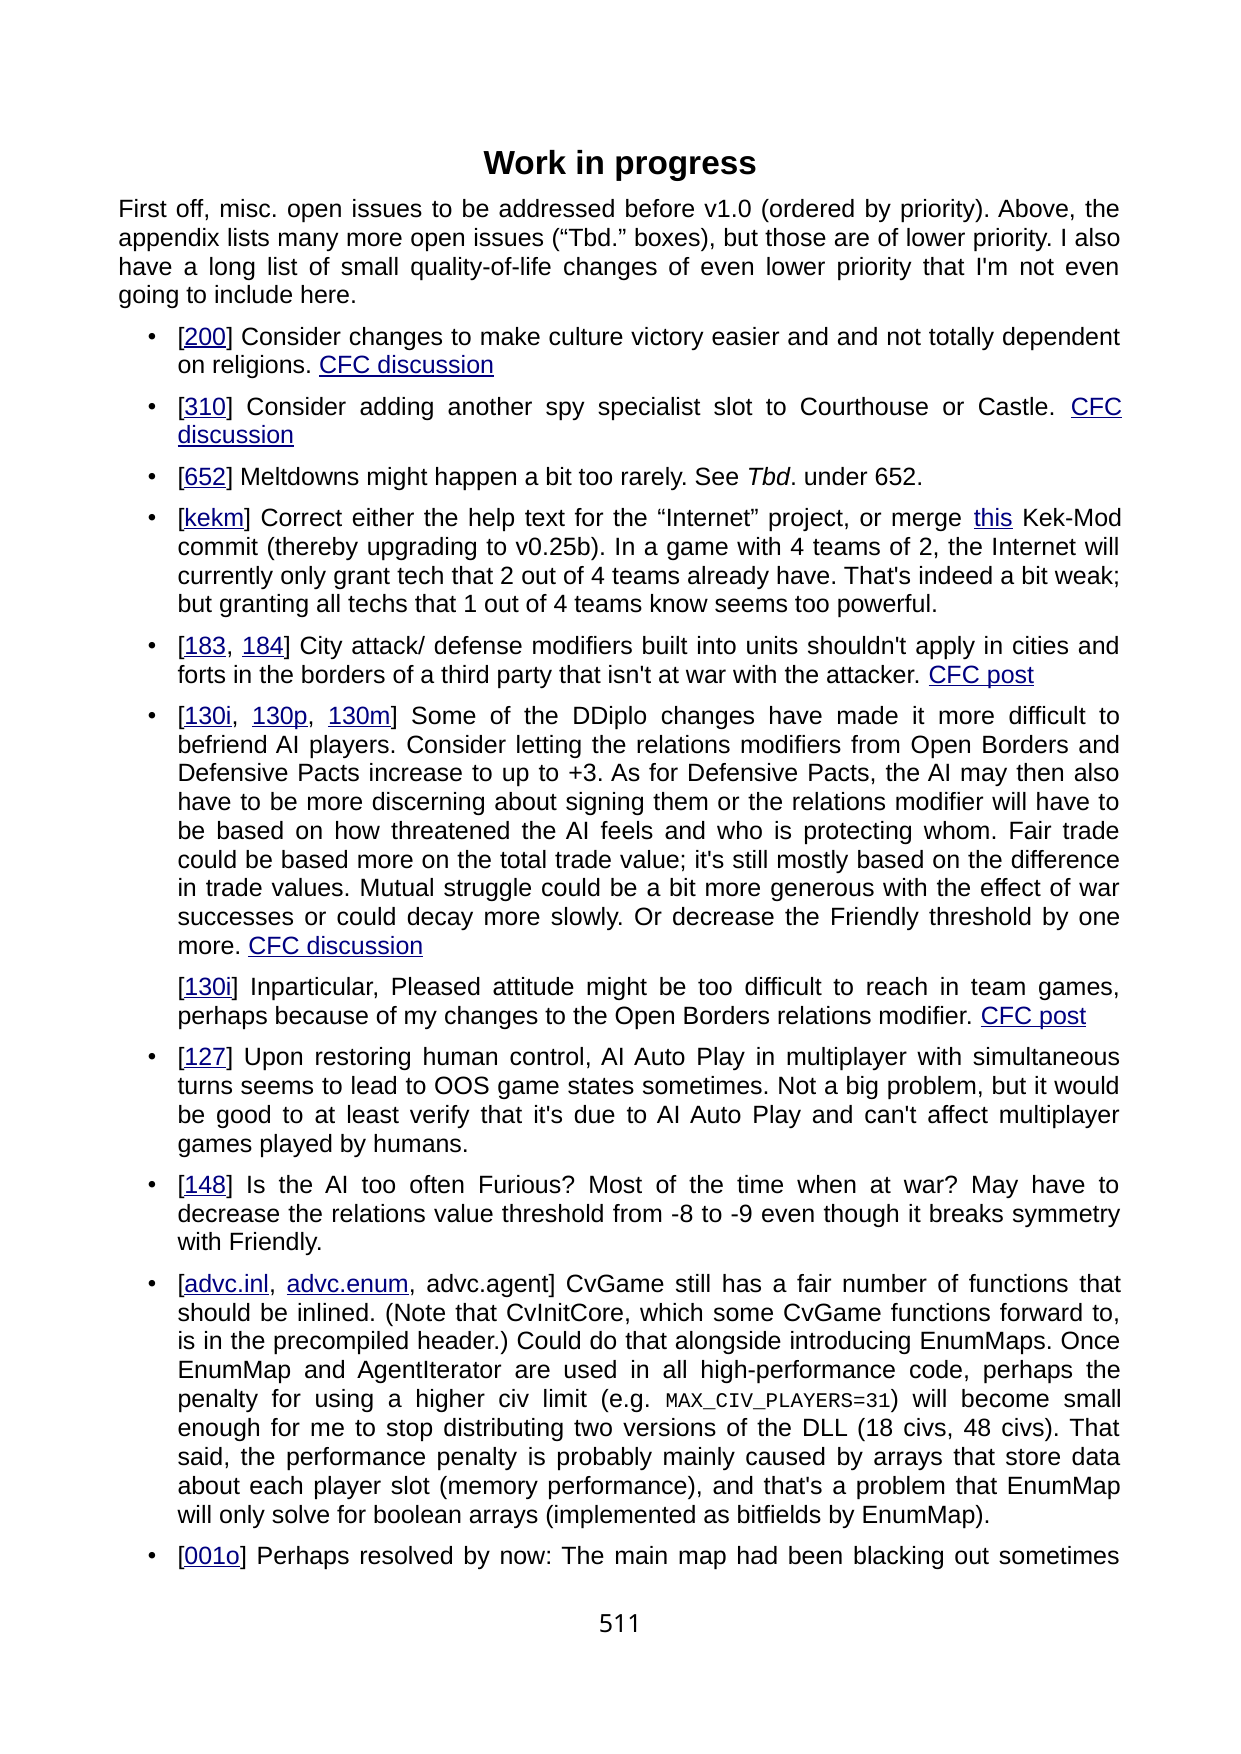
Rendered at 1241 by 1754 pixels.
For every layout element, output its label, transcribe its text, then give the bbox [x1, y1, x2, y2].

list [130i, 130p, 130m] Some of the DDiplo changes have made it more difficult to befriend AI players. Consider letting the relations modifiers from Open Borders and Defensive Pacts increase to up to +3. As for Defensive Pacts, the AI may then also have to be more discerning about signing them or the relations modifier will have to be based on how threatened the AI feels and who is protecting whom. Fair trade could be based more on the total trade value; it's still mostly based on the difference in trade values. Mutual struggle could be a bit more generous with the effect of war successes or could decay more slowly. Or decrease the Friendly threshold by one more. CFC discussion [148, 701, 1122, 960]
list [200] Consider changes to make culture victory easier and and not totally dependent on religions. CFC discussion [148, 322, 1122, 379]
list [130i] Inparticular, Pleased attitude might be too difficult to reach in team games, perhaps because of my changes to the Open Borders relations modifier. CFC post [148, 972, 1122, 1030]
text First off, misc. open issues to be addressed before v1.0 (ordered by priority). Above, the appendix lists many more open issues (“Tbd.” boxes), but those are of lower priority. I also have a long list of small quality-of-life changes of even lower priority that I'm not even going to include here. [118, 194, 1122, 309]
subtitle Work in progress [118, 143, 1122, 182]
list [127] Upon restoring human control, AI Auto Play in multiplayer with simultaneous turns seems to lead to OOS game states sometimes. Not a big problem, but it would be good to at least verify that it's due to AI Auto Play and can't affect multiplayer games played by humans. [148, 1042, 1122, 1157]
list [310] Consider adding another spy specialist slot to Courthouse or Castle. CFC discussion [148, 392, 1122, 449]
list [advc.inl, advc.enum, advc.agent] CvGame still has a fair number of functions that should be inlined. (Note that CvInitCore, which some CvGame functions forward to, is in the precompiled header.) Could do that alongside introducing EnumMaps. Once EnumMap and AgentIterator are used in all high-performance code, perhaps the penalty for using a higher civ limit (e.g. MAX_CIV_PLAYERS=31) will become small enough for me to stop distributing two versions of the DLL (18 civs, 48 civs). That said, the performance penalty is probably mainly caused by arrays that store data about each player slot (memory performance), and that's a problem that EnumMap will only solve for boolean arrays (implemented as bitfields by EnumMap). [148, 1269, 1122, 1528]
list [183, 184] City attack/ defense modifiers built into units shouldn't apply in cities and forts in the borders of a third party that isn't at war with the attacker. CFC post [148, 631, 1122, 688]
list [kekm] Correct either the help text for the “Internet” project, or merge this Kek-Mod commit (thereby upgrading to v0.25b). In a game with 4 teams of 2, the Internet will currently only grant tech that 2 out of 4 teams already have. That's indeed a bit weak; but granting all techs that 1 out of 4 teams know seems too powerful. [148, 503, 1122, 618]
list [652] Meltdowns might happen a bit too rarely. See Tbd. under 652. [148, 462, 1122, 491]
list [148] Is the AI too often Furious? Most of the time when at war? May have to decrease the relations value threshold from -8 to -9 even though it breaks symmetry with Friendly. [148, 1170, 1122, 1256]
list [001o] Perhaps resolved by now: The main map had been blacking out sometimes [148, 1541, 1122, 1570]
